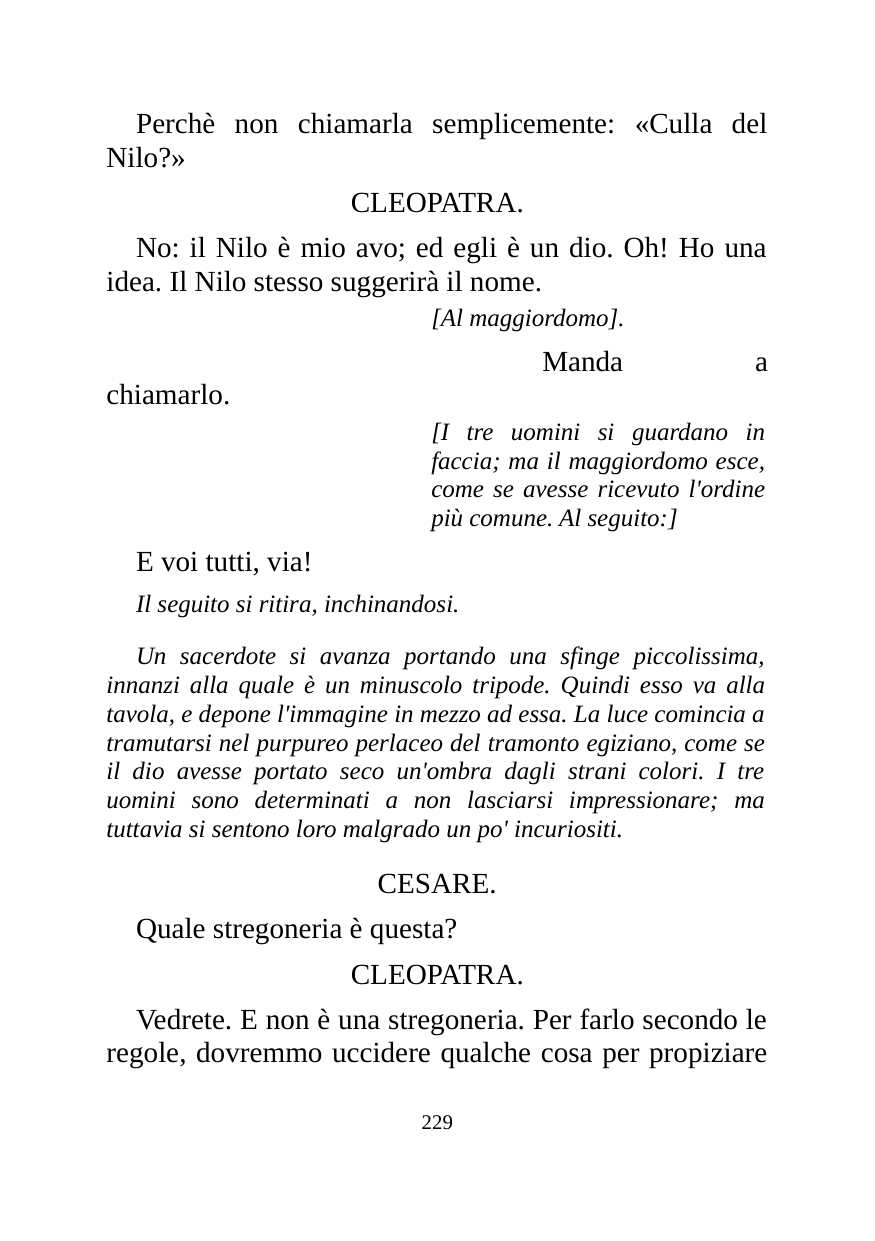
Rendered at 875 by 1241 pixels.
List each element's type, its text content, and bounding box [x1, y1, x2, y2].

text Il seguito si ritira, inchinandosi. [106, 589, 768, 618]
text Manda a chiamarlo. [106, 344, 768, 411]
text Vedrete. E non è una stregoneria. Per farlo secondo le regole, dovremmo uccidere qualche cosa per propiziare [106, 1002, 768, 1069]
text Un sacerdote si avanza portando una sfinge piccolissima, innanzi alla quale è un minuscolo tripode. Quindi esso va alla tavola, e depone l'immagine in mezzo ad essa. La luce comincia a tramutarsi nel purpureo perlaceo del tramonto egiziano, come se il dio avesse portato seco un'ombra dagli strani colori. I tre uomini sono determinati a non lasciarsi impressionare; ma tuttavia si sentono loro malgrado un po' incuriositi. [106, 641, 768, 843]
text [I tre uomini si guardano in faccia; ma il maggiordomo esce, come se avesse ricevuto l'ordine più comune. Al seguito:] [431, 417, 768, 532]
text Quale stregoneria è questa? [106, 911, 768, 945]
text CLEOPATRA. [106, 957, 768, 990]
text Perchè non chiamarla semplicemente: «Culla del Nilo?» [106, 106, 768, 173]
text E voi tutti, via! [106, 544, 768, 577]
text CESARE. [106, 866, 768, 900]
text No: il Nilo è mio avo; ed egli è un dio. Oh! Ho una idea. Il Nilo stesso suggerirà il nome. [106, 230, 768, 297]
text CLEOPATRA. [106, 185, 768, 219]
text [Al maggiordomo]. [431, 303, 768, 332]
